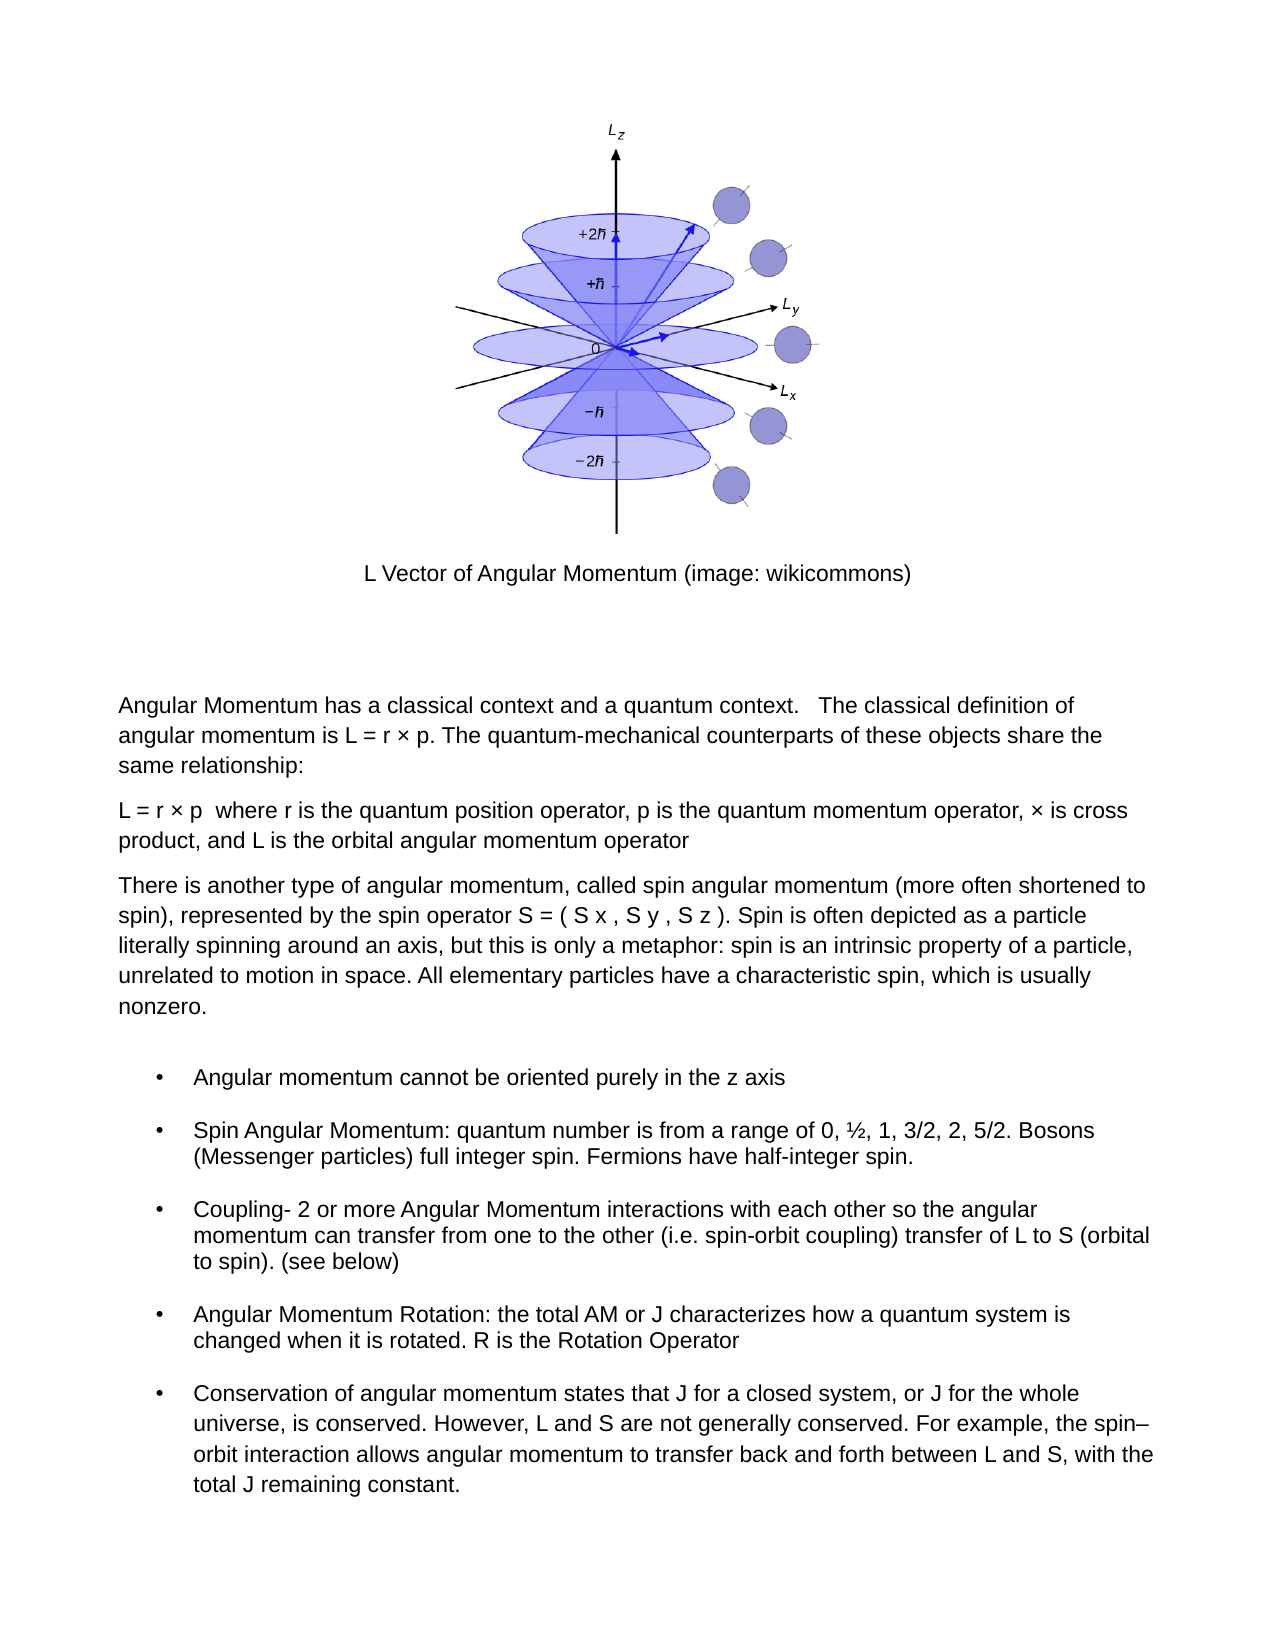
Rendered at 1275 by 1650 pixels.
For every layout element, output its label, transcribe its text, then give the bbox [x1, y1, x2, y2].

text There is another type of angular momentum, called spin angular momentum (more often shortened to spin), represented by the spin operator S = ( S x , S y , S z ). Spin is often depicted as a particle literally spinning around an axis, but this is only a metaphor: spin is an intrinsic property of a particle, unrelated to motion in space. All elementary particles have a characteristic spin, which is usually nonzero. [118, 872, 1157, 1019]
text L = r × p where r is the quantum position operator, p is the quantum momentum operator, × is cross product, and L is the orbital angular momentum operator [118, 797, 1157, 853]
list Spin Angular Momentum: quantum number is from a range of 0, ½, 1, 3/2, 2, 5/2. Bosons (Messenger particles) full integer spin. Fermions have half-integer spin. [156, 1117, 1157, 1169]
list Conservation of angular momentum states that J for a closed system, or J for the whole universe, is conserved. However, L and S are not generally conserved. For example, the spin–orbit interaction allows angular momentum to transfer back and forth between L and S, with the total J remaining constant. [156, 1380, 1157, 1497]
text Angular Momentum has a classical context and a quantum context. The classical definition of angular momentum is L = r × p. The quantum-mechanical counterparts of these objects share the same relationship: [118, 692, 1157, 778]
picture [455, 118, 820, 534]
list Coupling- 2 or more Angular Momentum interactions with each other so the angular momentum can transfer from one to the other (i.e. spin-orbit coupling) transfer of L to S (orbital to spin). (see below) [156, 1196, 1157, 1275]
list Angular momentum cannot be oriented purely in the z axis [156, 1064, 1157, 1090]
text L Vector of Angular Momentum (image: wikicommons) [118, 560, 1157, 586]
list Angular Momentum Rotation: the total AM or J characterizes how a quantum system is changed when it is rotated. R is the Rotation Operator [156, 1301, 1157, 1354]
